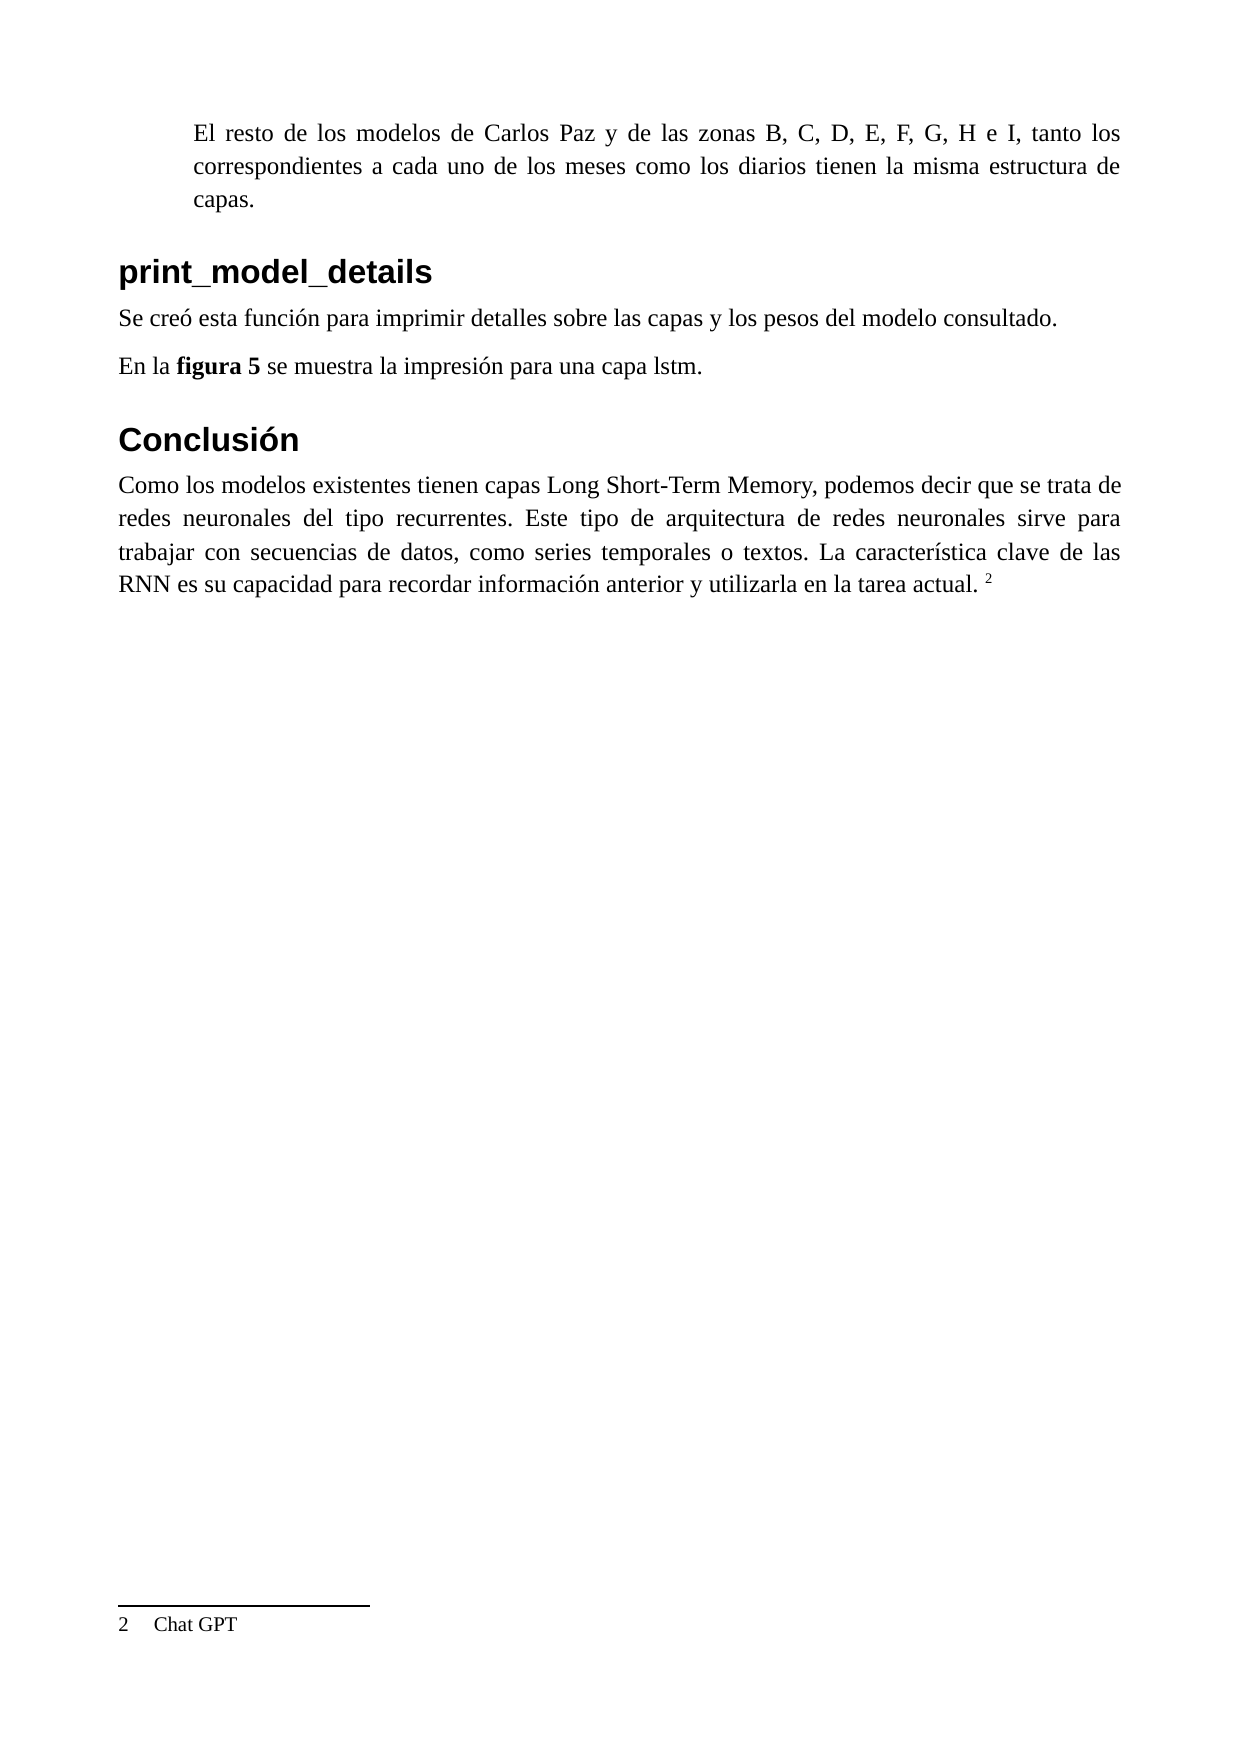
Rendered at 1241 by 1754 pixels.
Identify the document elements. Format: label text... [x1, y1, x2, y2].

subtitle Conclusión [118, 419, 1122, 458]
subtitle print_model_details [118, 253, 1122, 291]
text Como los modelos existentes tienen capas Long Short-Term Memory, podemos decir que se trata de redes neuronales del tipo recurrentes. Este tipo de arquitectura de redes neuronales sirve para trabajar con secuencias de datos, como series temporales o textos. La característica clave de las RNN es su capacidad para recordar información anterior y utilizarla en la tarea actual. [118, 471, 1122, 598]
text Se creó esta función para imprimir detalles sobre las capas y los pesos del modelo consultado. [118, 303, 1122, 332]
list El resto de los modelos de Carlos Paz y de las zonas B, C, D, E, F, G, H e I, tanto los correspondientes a cada uno de los meses como los diarios tienen la misma estructura de capas. [156, 118, 1122, 213]
text Chat GPT [118, 1612, 1122, 1636]
text En la figura 5 se muestra la impresión para una capa lstm. [118, 351, 1122, 380]
